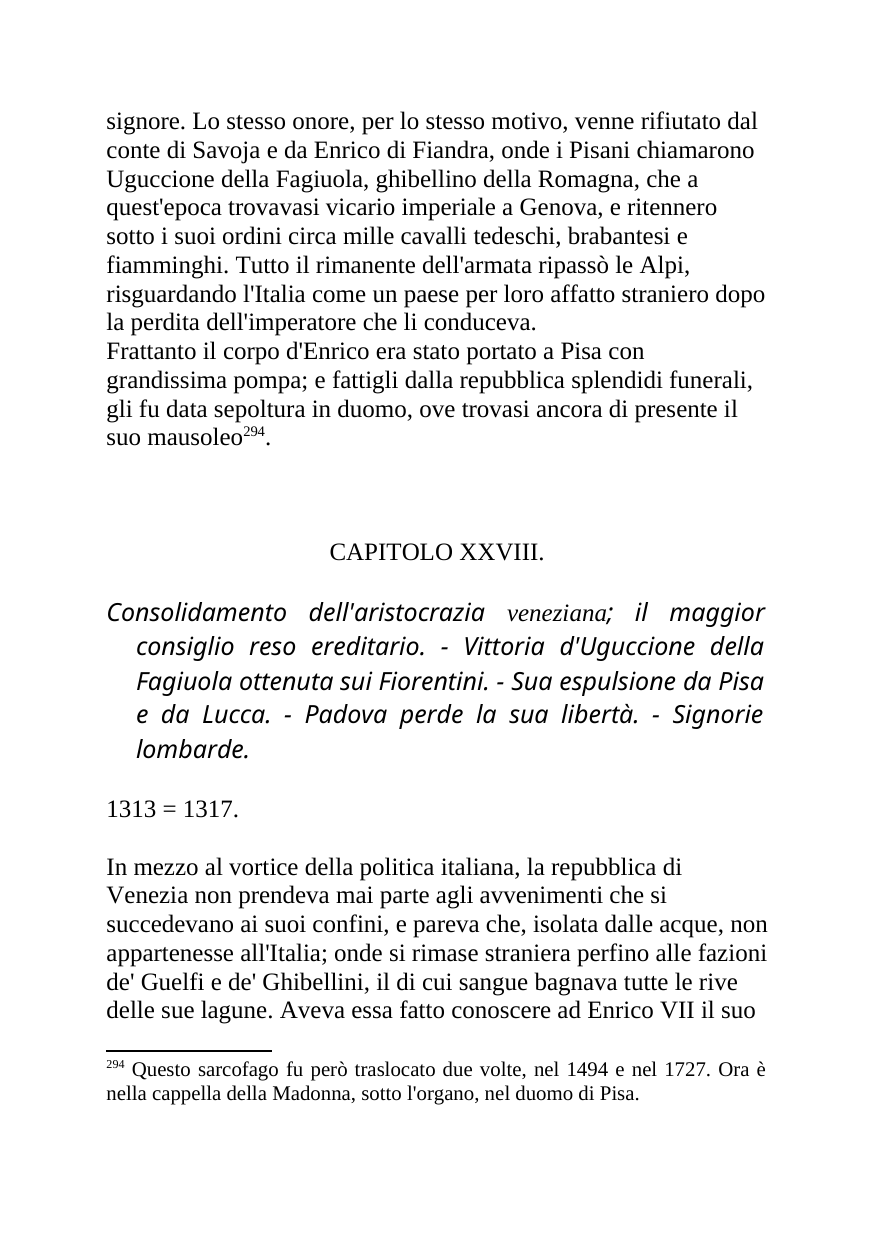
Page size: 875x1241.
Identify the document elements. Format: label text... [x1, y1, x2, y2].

text Questo sarcofago fu però traslocato due volte, nel 1494 e nel 1727. Ora è nella cappella della Madonna, sotto l'organo, nel duomo di Pisa. [106, 1057, 768, 1105]
text CAPITOLO XXVIII. [106, 537, 768, 566]
text Consolidamento dell'aristocrazia veneziana; il maggior consiglio reso ereditario. - Vittoria d'Uguccione della Fagiuola ottenuta sui Fiorentini. - Sua espulsione da Pisa e da Lucca. - Padova perde la sua libertà. - Signorie lombarde. [106, 595, 768, 765]
text In mezzo al vortice della politica italiana, la repubblica di Venezia non prendeva mai parte agli avvenimenti che si succedevano ai suoi confini, e pareva che, isolata dalle acque, non appartenesse all'Italia; onde si rimase straniera perfino alle fazioni de' Guelfi e de' Ghibellini, il di cui sangue bagnava tutte le rive delle sue lagune. Aveva essa fatto conoscere ad Enrico VII il suo [106, 852, 768, 1024]
text Frattanto il corpo d'Enrico era stato portato a Pisa con grandissima pompa; e fattigli dalla repubblica splendidi funerali, gli fu data sepoltura in duomo, ove trovasi ancora di presente il suo mausoleo. [106, 336, 768, 451]
text 1313 = 1317. [106, 794, 768, 823]
text signore. Lo stesso onore, per lo stesso motivo, venne rifiutato dal conte di Savoja e da Enrico di Fiandra, onde i Pisani chiamarono Uguccione della Fagiuola, ghibellino della Romagna, che a quest'epoca trovavasi vicario imperiale a Genova, e ritennero sotto i suoi ordini circa mille cavalli tedeschi, brabantesi e fiamminghi. Tutto il rimanente dell'armata ripassò le Alpi, risguardando l'Italia come un paese per loro affatto straniero dopo la perdita dell'imperatore che li conduceva. [106, 106, 768, 336]
